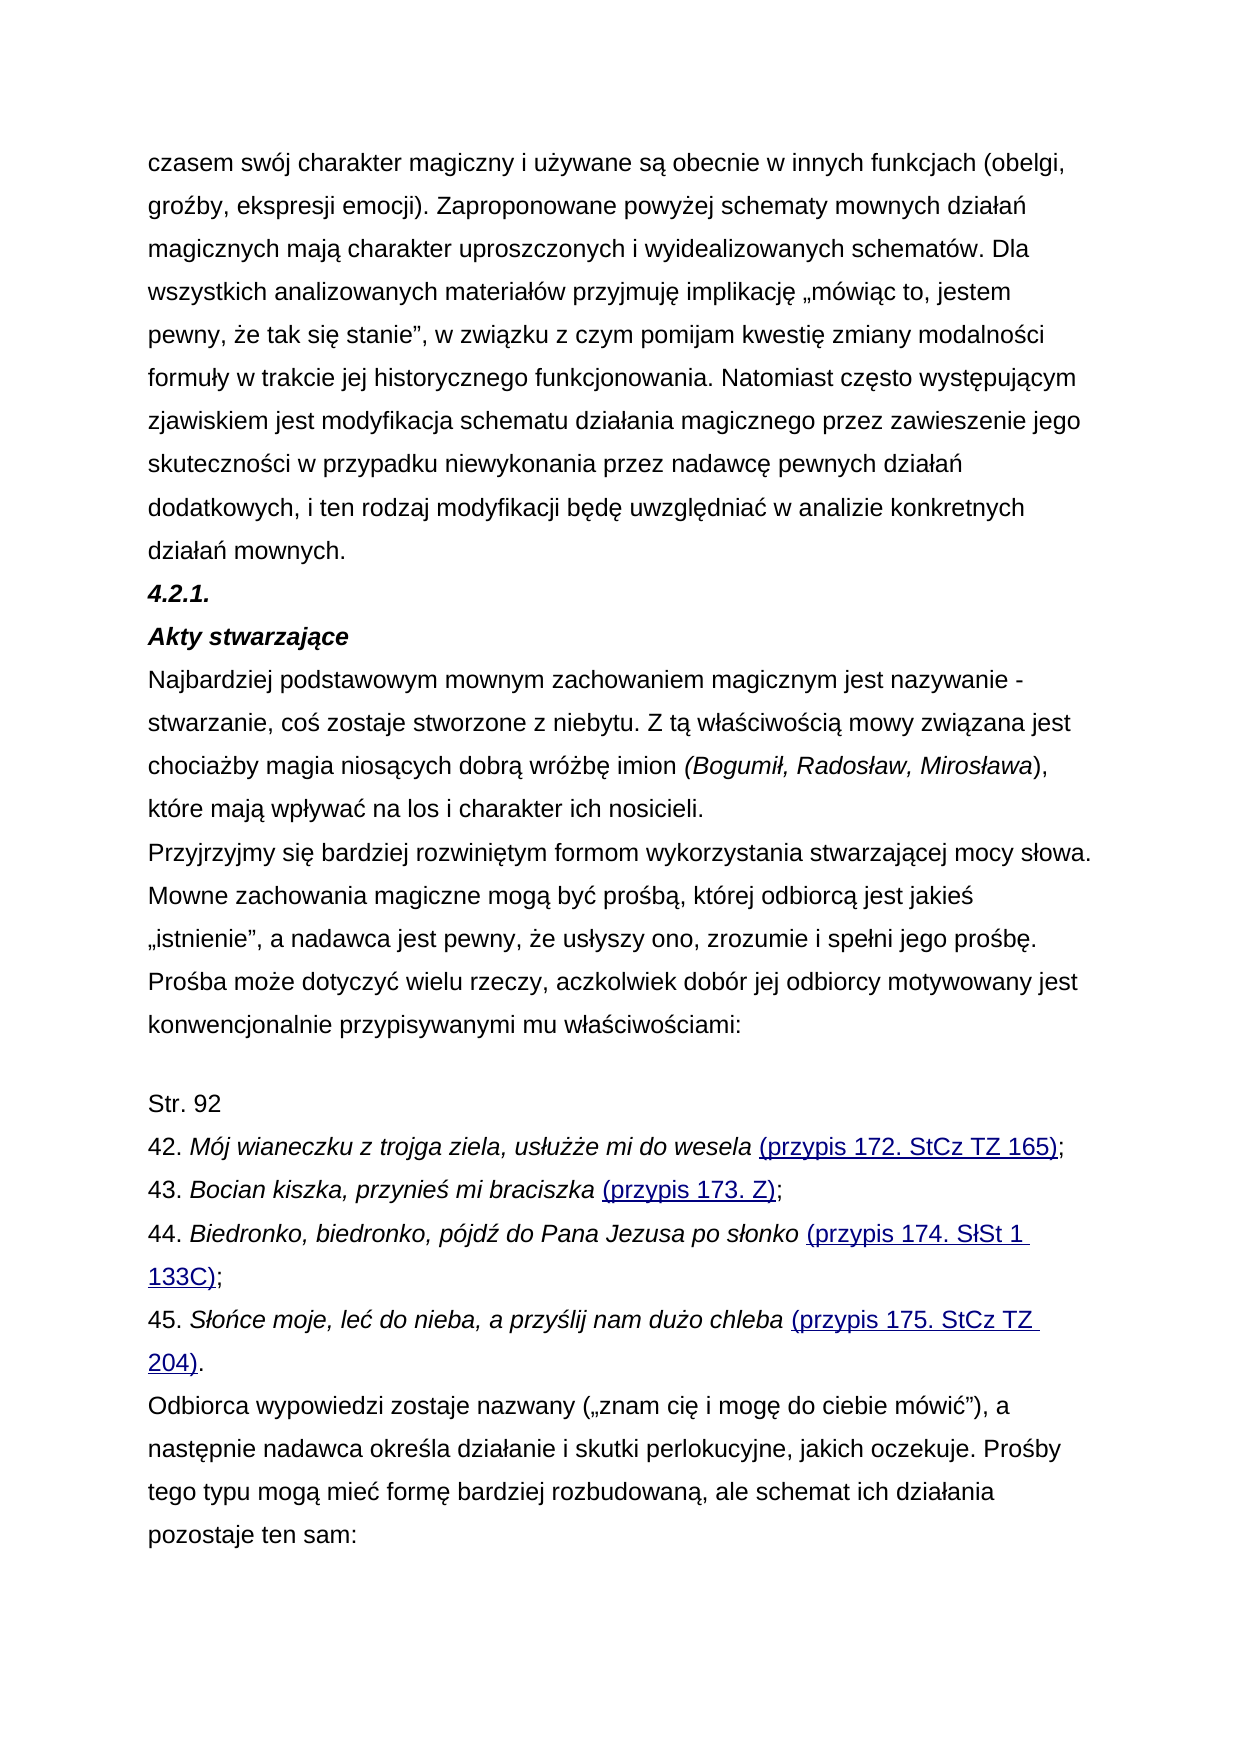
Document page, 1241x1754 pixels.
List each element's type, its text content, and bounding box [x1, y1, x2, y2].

text 44. Biedronko, biedronko, pójdź do Pana Jezusa po słonko (przypis 174. SłSt 1 133C); [148, 1219, 1093, 1291]
text 4.2.1. [148, 579, 1093, 608]
subtitle Akty stwarzające [148, 622, 1093, 651]
text Str. 92 [148, 1089, 1093, 1118]
text Najbardziej podstawowym mownym zachowaniem magicznym jest nazywanie - stwarzanie, coś zostaje stworzone z niebytu. Z tą właściwością mowy związana jest chociażby magia niosących dobrą wróżbę imion (Bogumił, Radosław, Mirosława), które mają wpływać na los i charakter ich nosicieli. [148, 665, 1093, 823]
text Odbiorca wypowiedzi zostaje nazwany („znam cię i mogę do ciebie mówić”), a następnie nadawca określa działanie i skutki perlokucyjne, jakich oczekuje. Prośby tego typu mogą mieć formę bardziej rozbudowaną, ale schemat ich działania pozostaje ten sam: [148, 1391, 1093, 1549]
text 45. Słońce moje, leć do nieba, a przyślij nam dużo chleba (przypis 175. StCz TZ 204). [148, 1305, 1093, 1377]
text 43. Bocian kiszka, przynieś mi braciszka (przypis 173. Z); [148, 1176, 1093, 1204]
text 42. Mój wianeczku z trojga ziela, usłużże mi do wesela (przypis 172. StCz TZ 165); [148, 1132, 1093, 1161]
text czasem swój charakter magiczny i używane są obecnie w innych funkcjach (obelgi, groźby, ekspresji emocji). Zaproponowane powyżej schematy mownych działań magicznych mają charakter uproszczonych i wyidealizowanych schematów. Dla wszystkich analizowanych materiałów przyjmuję implikację „mówiąc to, jestem pewny, że tak się stanie”, w związku z czym pomijam kwestię zmiany modalności formuły w trakcie jej historycznego funkcjonowania. Natomiast często występującym zjawiskiem jest modyfikacja schematu działania magicznego przez zawieszenie jego skuteczności w przypadku niewykonania przez nadawcę pewnych działań dodatkowych, i ten rodzaj modyfikacji będę uwzględniać w analizie konkretnych działań mownych. [148, 148, 1093, 564]
text Przyjrzyjmy się bardziej rozwiniętym formom wykorzystania stwarzającej mocy słowa. Mowne zachowania magiczne mogą być prośbą, której odbiorcą jest jakieś „istnienie”, a nadawca jest pewny, że usłyszy ono, zrozumie i spełni jego prośbę. Prośba może dotyczyć wielu rzeczy, aczkolwiek dobór jej odbiorcy motywowany jest konwencjonalnie przypisywanymi mu właściwościami: [148, 838, 1093, 1039]
